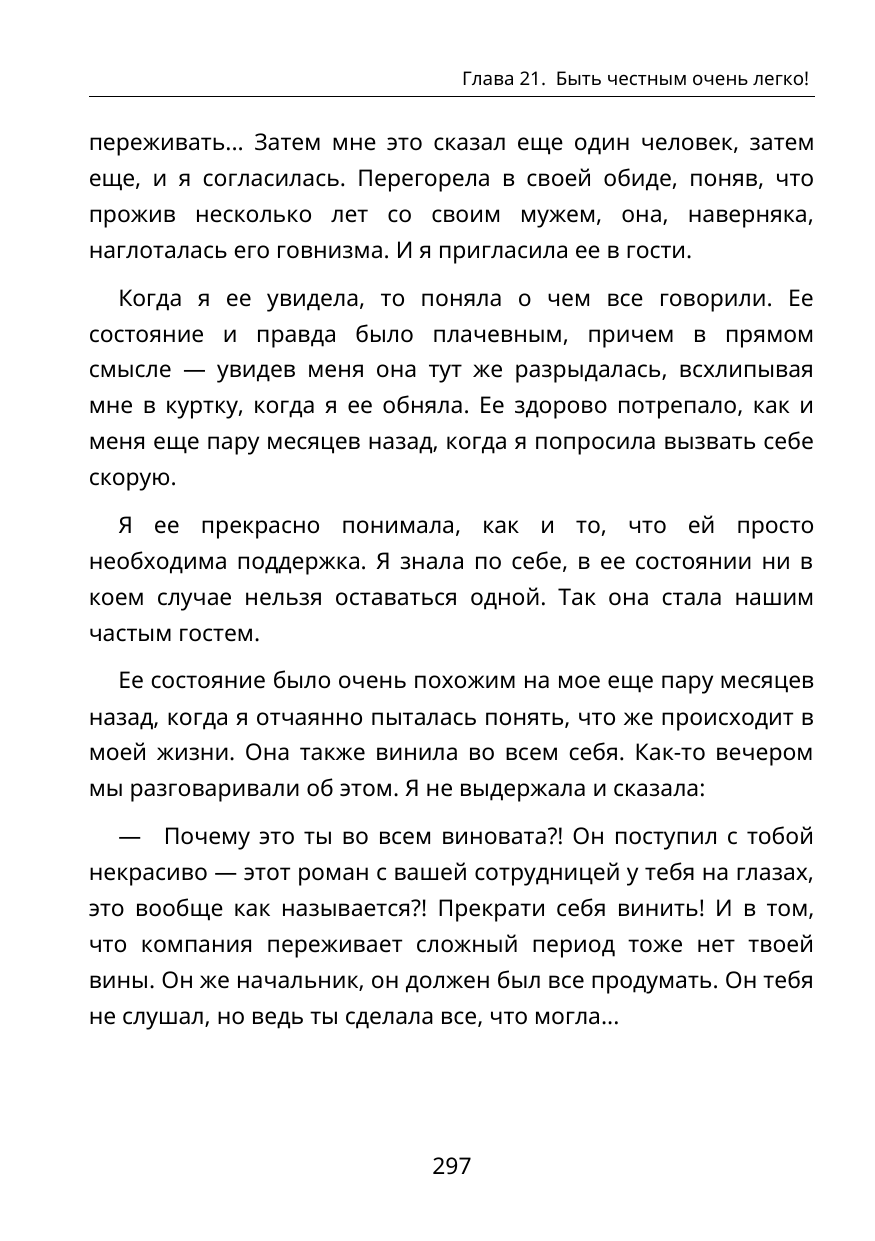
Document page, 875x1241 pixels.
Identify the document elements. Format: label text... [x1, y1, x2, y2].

text Когда я ее увидела, то поняла о чем все говорили. Ее состояние и правда было плачевным, причем в прямом смысле — увидев меня она тут же разрыдалась, всхлипывая мне в куртку, когда я ее обняла. Ее здорово потрепало, как и меня еще пару месяцев назад, когда я попросила вызвать себе скорую. [88, 282, 815, 492]
text переживать... Затем мне это сказал еще один человек, затем еще, и я согласилась. Перегорела в своей обиде, поняв, что прожив несколько лет со своим мужем, она, наверняка, наглоталась его говнизма. И я пригласила ее в гости. [88, 126, 815, 265]
list Почему это ты во всем виновата?! Он поступил с тобой некрасиво — этот роман с вашей сотрудницей у тебя на глазах, это вообще как называется?! Прекрати себя винить! И в том, что компания переживает сложный период тоже нет твоей вины. Он же начальник, он должен был все продумать. Он тебя не слушал, но ведь ты сделала все, что могла... [88, 820, 815, 1031]
text Я ее прекрасно понимала, как и то, что ей просто необходима поддержка. Я знала по себе, в ее состоянии ни в коем случае нельзя оставаться одной. Так она стала нашим частым гостем. [88, 509, 815, 648]
text Ее состояние было очень похожим на мое еще пару месяцев назад, когда я отчаянно пыталась понять, что же происходит в моей жизни. Она также винила во всем себя. Как-то вечером мы разговаривали об этом. Я не выдержала и сказала: [88, 664, 815, 803]
